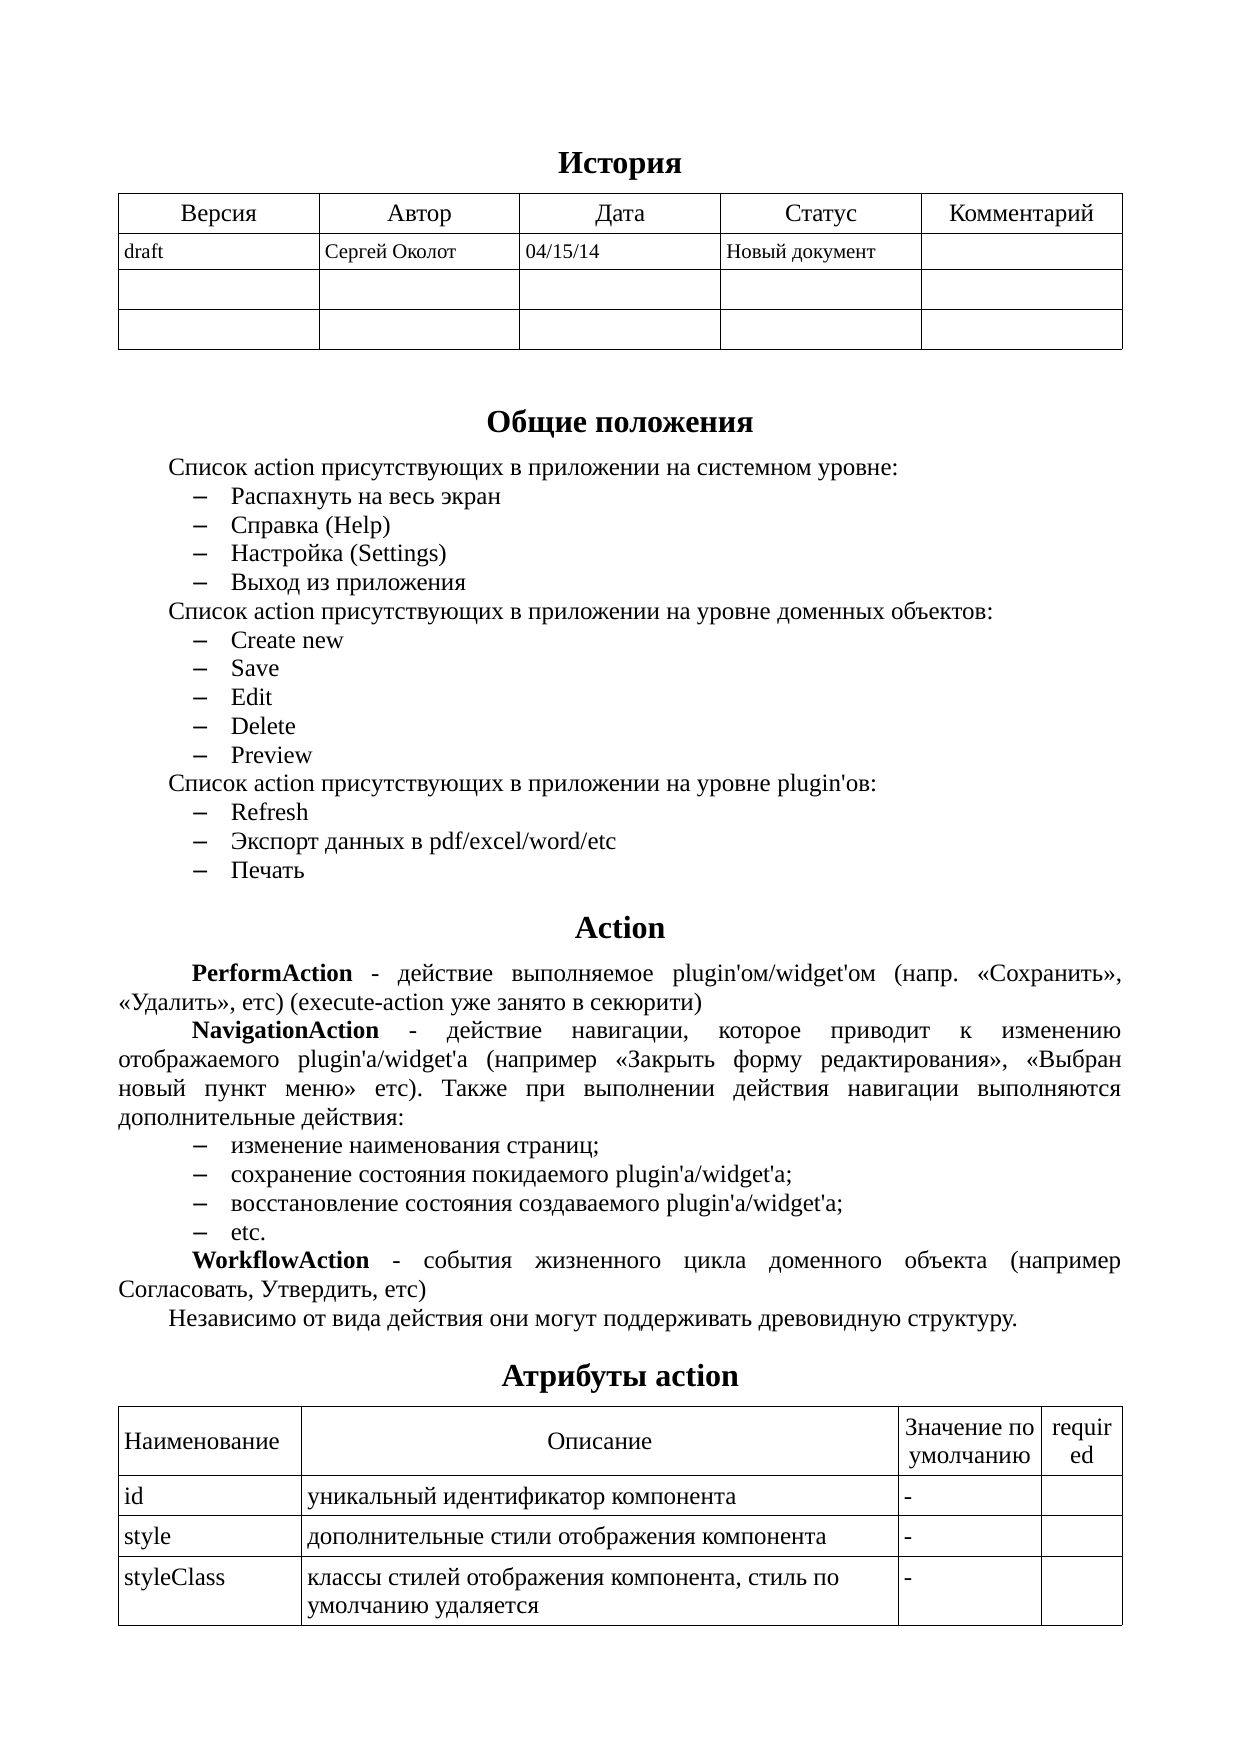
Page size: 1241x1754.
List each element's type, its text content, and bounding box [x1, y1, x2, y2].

list Edit [193, 682, 1122, 711]
subtitle Action [118, 908, 1122, 945]
list Save [193, 653, 1122, 682]
list Preview [193, 740, 1122, 768]
subtitle Атрибуты action [118, 1357, 1122, 1393]
table_cell [520, 270, 720, 309]
list Настройка (Settings) [193, 538, 1122, 567]
table_header Описание [302, 1407, 898, 1475]
list Выход из приложения [193, 567, 1122, 596]
list Delete [193, 711, 1122, 740]
table_cell [922, 310, 1122, 349]
table_cell [320, 270, 519, 309]
table_cell [119, 310, 319, 349]
list Печать [193, 855, 1122, 883]
text PerformAction - действие выполняемое plugin'ом/widget'ом (напр. «Сохранить», «Удалить», етс) (execute-action уже занято в секюрити) [118, 958, 1122, 1015]
table_header Наименование [119, 1407, 301, 1475]
table_header Значение по умолчанию [899, 1407, 1041, 1475]
subtitle История [118, 143, 1122, 180]
text Список action присутствующих в приложении на системном уровне: [118, 452, 1122, 481]
table_cell - [899, 1516, 1041, 1556]
table_cell [1042, 1516, 1122, 1556]
table_cell [721, 270, 921, 309]
table_cell классы стилей отображения компонента, стиль по умолчанию удаляется [302, 1557, 898, 1625]
text Список action присутствующих в приложении на уровне plugin'ов: [118, 768, 1122, 797]
table_cell - [899, 1557, 1041, 1625]
table_cell [320, 310, 519, 349]
table_header Дата [520, 194, 720, 233]
table_cell дополнительные стили отображения компонента [302, 1516, 898, 1556]
text WorkflowAction - события жизненного цикла доменного объекта (например Согласовать, Утвердить, етс) [118, 1245, 1122, 1303]
table_cell style [119, 1516, 301, 1556]
table_cell [119, 270, 319, 309]
table_cell [721, 310, 921, 349]
table_cell styleClass [119, 1557, 301, 1625]
table_cell 15.04.14 [520, 234, 720, 268]
table_header Статус [721, 194, 921, 233]
table_header Автор [320, 194, 519, 233]
table_cell - [899, 1476, 1041, 1515]
table_header Версия [119, 194, 319, 233]
text Список action присутствующих в приложении на уровне доменных объектов: [118, 596, 1122, 625]
list Refresh [193, 797, 1122, 826]
subtitle Общие положения [118, 403, 1122, 440]
list Create new [193, 625, 1122, 653]
list Распахнуть на весь экран [193, 481, 1122, 510]
table_cell [1042, 1476, 1122, 1515]
list изменение наименования страниц; [193, 1130, 1122, 1159]
text Независимо от вида действия они могут поддерживать древовидную структуру. [118, 1303, 1122, 1332]
table_header Комментарий [922, 194, 1122, 233]
table_cell draft [119, 234, 319, 268]
table_cell [922, 234, 1122, 268]
table_header required [1042, 1407, 1122, 1475]
list восстановление состояния создаваемого plugin'a/widget'a; [193, 1188, 1122, 1217]
list etc. [193, 1217, 1122, 1245]
table_cell id [119, 1476, 301, 1515]
table_cell уникальный идентификатор компонента [302, 1476, 898, 1515]
table_cell [520, 310, 720, 349]
text NavigationAction - действие навигации, которое приводит к изменению отображаемого plugin'a/widget'a (например «Закрыть форму редактирования», «Выбран новый пункт меню» етс). Также при выполнении действия навигации выполняются дополнительные действия: [118, 1015, 1122, 1130]
list Экспорт данных в pdf/excel/word/etc [193, 826, 1122, 855]
list сохранение состояния покидаемого plugin'a/widget'a; [193, 1159, 1122, 1188]
table_cell [922, 270, 1122, 309]
table_cell Новый документ [721, 234, 921, 268]
list Справка (Help) [193, 510, 1122, 538]
table_cell Сергей Околот [320, 234, 519, 268]
table_cell [1042, 1557, 1122, 1625]
